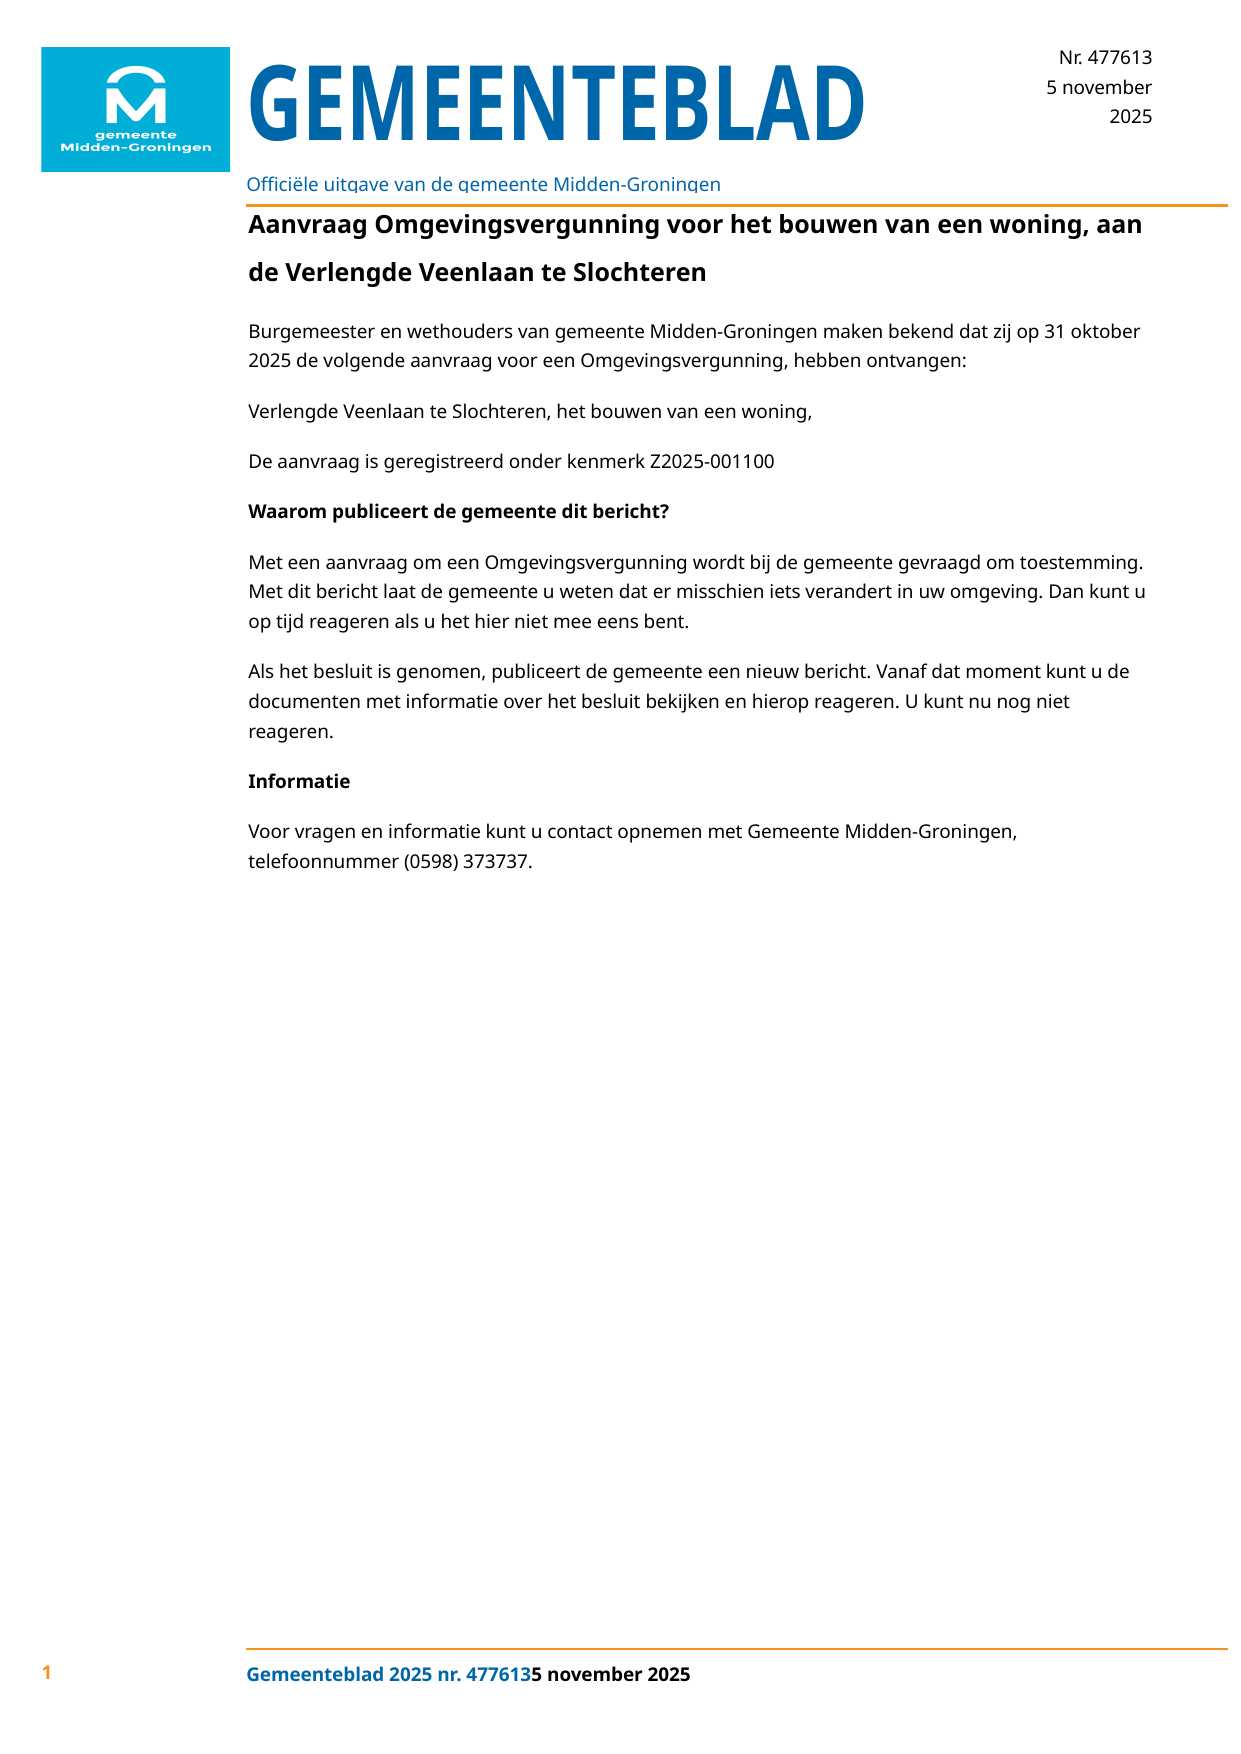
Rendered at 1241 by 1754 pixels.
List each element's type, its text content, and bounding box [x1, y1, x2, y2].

text De aanvraag is geregistreerd onder kenmerk Z2025-001100 [248, 448, 1152, 474]
text Met een aanvraag om een Omgevingsvergunning wordt bij de gemeente gevraagd om toestemming. Met dit bericht laat de gemeente u weten dat er misschien iets verandert in uw omgeving. Dan kunt u op tijd reageren als u het hier niet mee eens bent. [248, 549, 1152, 634]
text Verlengde Veenlaan te Slochteren, het bouwen van een woning, [248, 398, 1152, 424]
text Burgemeester en wethouders van gemeente Midden-Groningen maken bekend dat zij op 31 oktober 2025 de volgende aanvraag voor een Omgevingsvergunning, hebben ontvangen: [248, 318, 1152, 373]
text Waarom publiceert de gemeente dit bericht? [248, 499, 1152, 524]
picture [184, 146, 190, 153]
picture [107, 89, 165, 122]
text Informatie [248, 768, 1152, 794]
text Voor vragen en informatie kunt u contact opnemen met Gemeente Midden-Groningen, telefoonnummer (0598) 373737. [248, 819, 1152, 874]
text Als het besluit is genomen, publiceert de gemeente een nieuw bericht. Vanaf dat moment kunt u de documenten met informatie over het besluit bekijken en hierop reageren. U kunt nu nog niet reageren. [248, 659, 1152, 744]
text Aanvraag Omgevingsvergunning voor het bouwen van een woning, aan de Verlengde Veenlaan te Slochteren [248, 207, 1152, 288]
picture [108, 66, 164, 82]
